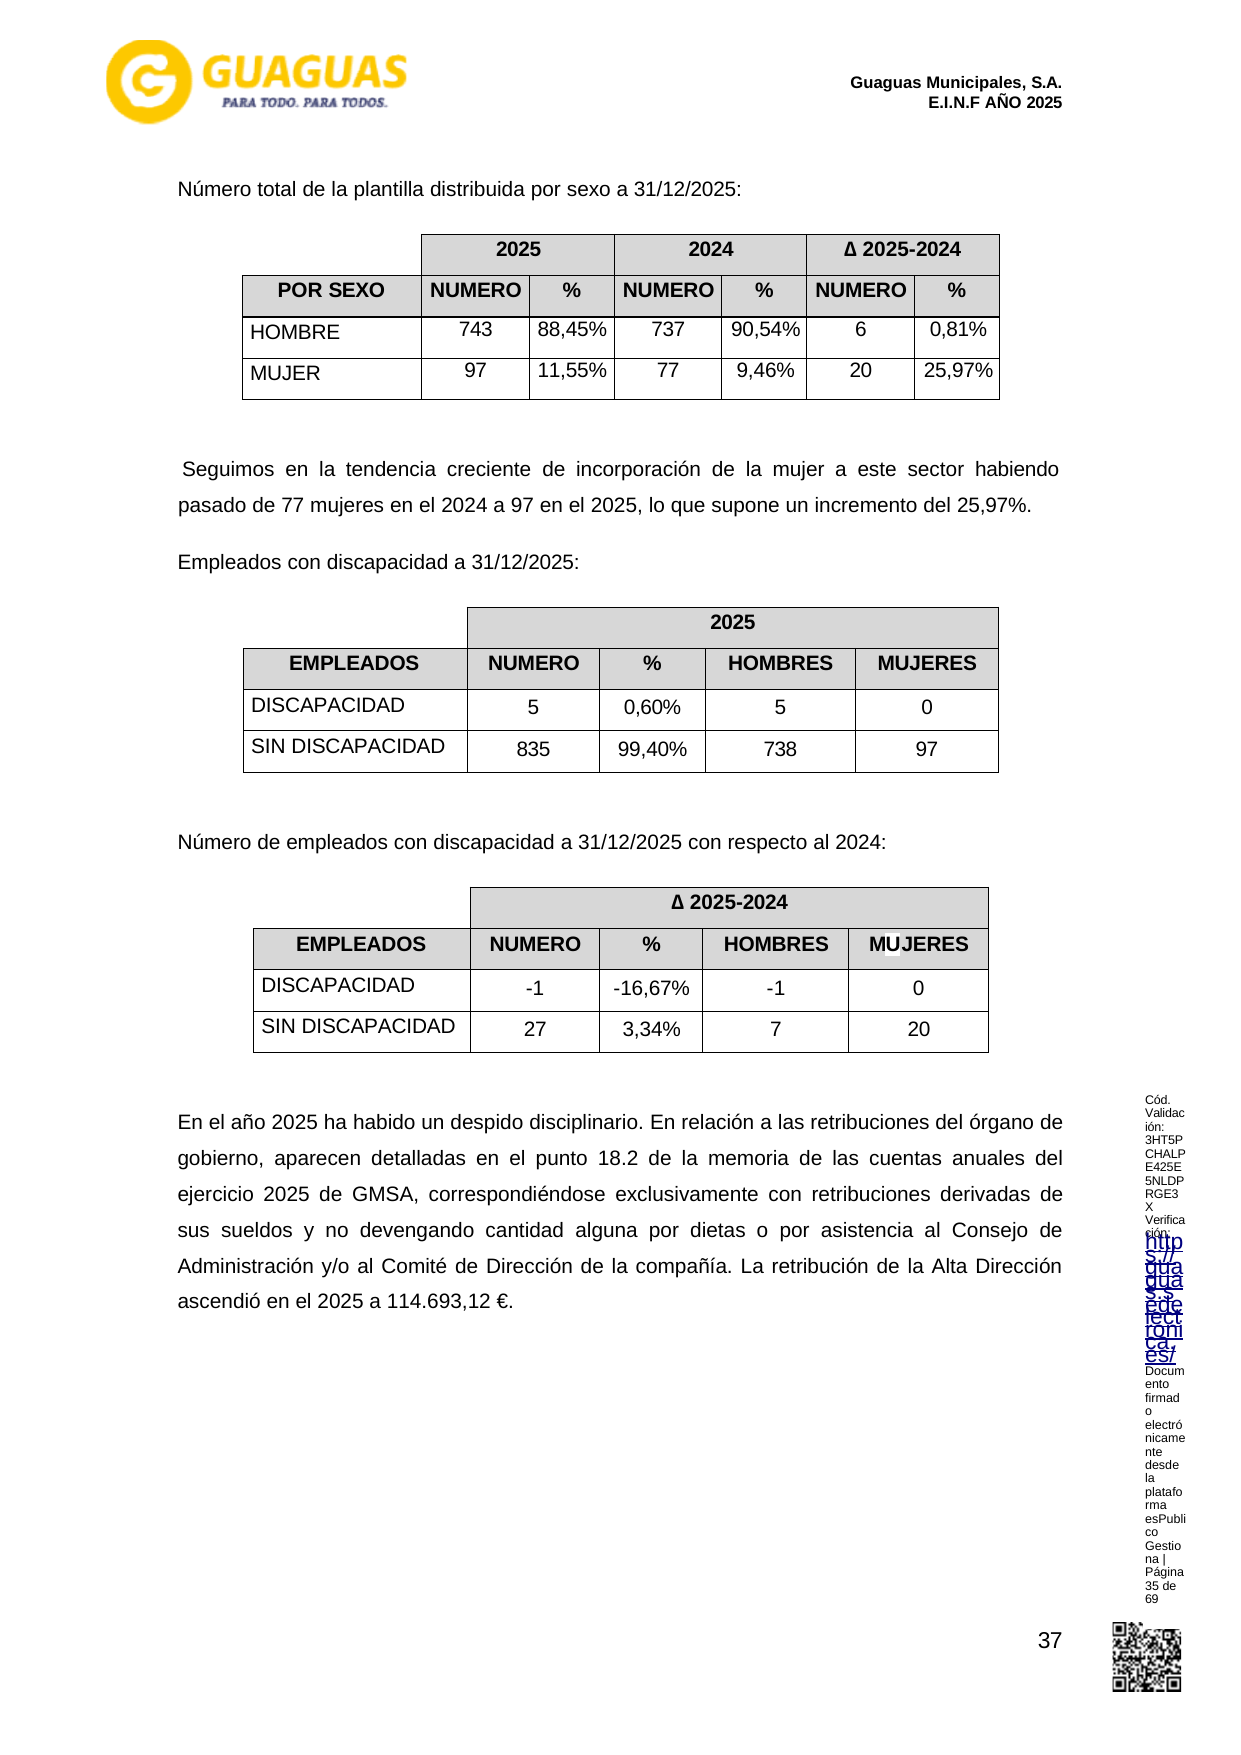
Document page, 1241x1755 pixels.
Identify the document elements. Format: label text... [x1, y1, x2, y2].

table_cell 5 [468, 690, 599, 730]
table_cell NUMERO [807, 276, 914, 316]
table_cell 27 [471, 1012, 599, 1052]
text Empleados con discapacidad a 31/12/2025: [177, 550, 1203, 574]
table_cell 738 [706, 731, 855, 772]
table_cell 743 [422, 318, 529, 358]
table_cell NUMERO [468, 649, 599, 689]
table_cell MUJERES [856, 649, 998, 689]
table_cell 835 [468, 731, 599, 772]
text [1143, 1092, 1186, 1629]
table_header [243, 234, 421, 275]
table_cell 77 [615, 359, 721, 399]
table_cell 7 [703, 1012, 848, 1052]
table_header [244, 607, 467, 648]
table_header ∆ 2025-2024 [471, 888, 988, 928]
table_cell SIN DISCAPACIDAD [244, 731, 467, 772]
text Verificación: https://guaguas.sedelectronica.es/ [1145, 1214, 1186, 1364]
table_cell 90,54% [722, 318, 806, 358]
table_header 2025 [468, 608, 998, 648]
table_cell 99,40% [600, 731, 705, 772]
table_header ∆ 2025-2024 [807, 235, 999, 275]
table_cell 20 [849, 1012, 988, 1052]
table_cell % [600, 649, 705, 689]
table_cell HOMBRES [703, 929, 848, 969]
table_cell 5 [706, 690, 855, 730]
table_cell 3,34% [600, 1012, 702, 1052]
table_cell % [915, 276, 999, 316]
table_cell 0,60% [600, 690, 705, 730]
text Cód. Validación: 3HT5PCHALPE425E5NLDPRGE3X [1145, 1094, 1186, 1214]
table_cell POR SEXO [243, 276, 421, 316]
table_cell DISCAPACIDAD [244, 690, 467, 730]
table_cell 6 [807, 318, 914, 358]
text Número total de la plantilla distribuida por sexo a 31/12/2025: [177, 177, 1203, 201]
table_cell HOMBRES [706, 649, 855, 689]
table_cell 88,45% [530, 318, 614, 358]
text Seguimos en la tendencia creciente de incorporación de la mujer a este sector habiendo [38, 457, 1203, 481]
table_cell MUJER [243, 359, 421, 399]
table_cell -16,67% [600, 970, 702, 1011]
text Documento firmado electrónicamente desde la plataforma esPublico Gestiona | Página 35 de 69 [1145, 1364, 1186, 1606]
table_cell NUMERO [471, 929, 599, 969]
table_cell 9,46% [722, 359, 806, 399]
text pasado de 77 mujeres en el 2024 a 97 en el 2025, lo que supone un incremento del 25,97%. [37, 493, 1173, 517]
table_cell 0 [856, 690, 998, 730]
table_cell 25,97% [915, 359, 999, 399]
table_cell M JERES [849, 929, 988, 969]
text Número de empleados con discapacidad a 31/12/2025 con respecto al 2024: [177, 830, 1203, 854]
table_cell % [530, 276, 614, 316]
table_cell 97 [422, 359, 529, 399]
table_cell DISCAPACIDAD [254, 970, 470, 1011]
table_header 2025 [422, 235, 614, 275]
table_cell SIN DISCAPACIDAD [254, 1012, 470, 1052]
table_cell 97 [856, 731, 998, 772]
table_cell 0 [849, 970, 988, 1011]
table_cell 20 [807, 359, 914, 399]
table_cell 0,81% [915, 318, 999, 358]
table_cell 11,55% [530, 359, 614, 399]
table_cell -1 [471, 970, 599, 1011]
table_cell % [600, 929, 702, 969]
table_cell -1 [703, 970, 848, 1011]
table_cell 737 [615, 318, 721, 358]
table_header 2024 [615, 235, 806, 275]
table_cell NUMERO [422, 276, 529, 316]
table_cell HOMBRE [243, 318, 421, 358]
table_cell % [722, 276, 806, 316]
table_cell EMPLEADOS [244, 649, 467, 689]
text En el año 2025 ha habido un despido disciplinario. En relación a las retribuciones del órgano de gobierno, aparecen detalladas en el punto 18.2 de la memoria de las cuentas anuales del ejercicio 2025 de GMSA, correspondiéndose exclusivamente con retribuciones derivadas de sus sueldos y no devengando cantidad alguna por dietas o por asistencia al Consejo de Administración y/o al Comité de Dirección de la compañía. La retribución de la Alta Dirección ascendió en el 2025 a 114.693,12 €. [177, 1110, 1064, 1313]
table_header [254, 887, 470, 928]
table_cell EMPLEADOS [254, 929, 470, 969]
text U [885, 933, 900, 956]
table_cell NUMERO [615, 276, 721, 316]
